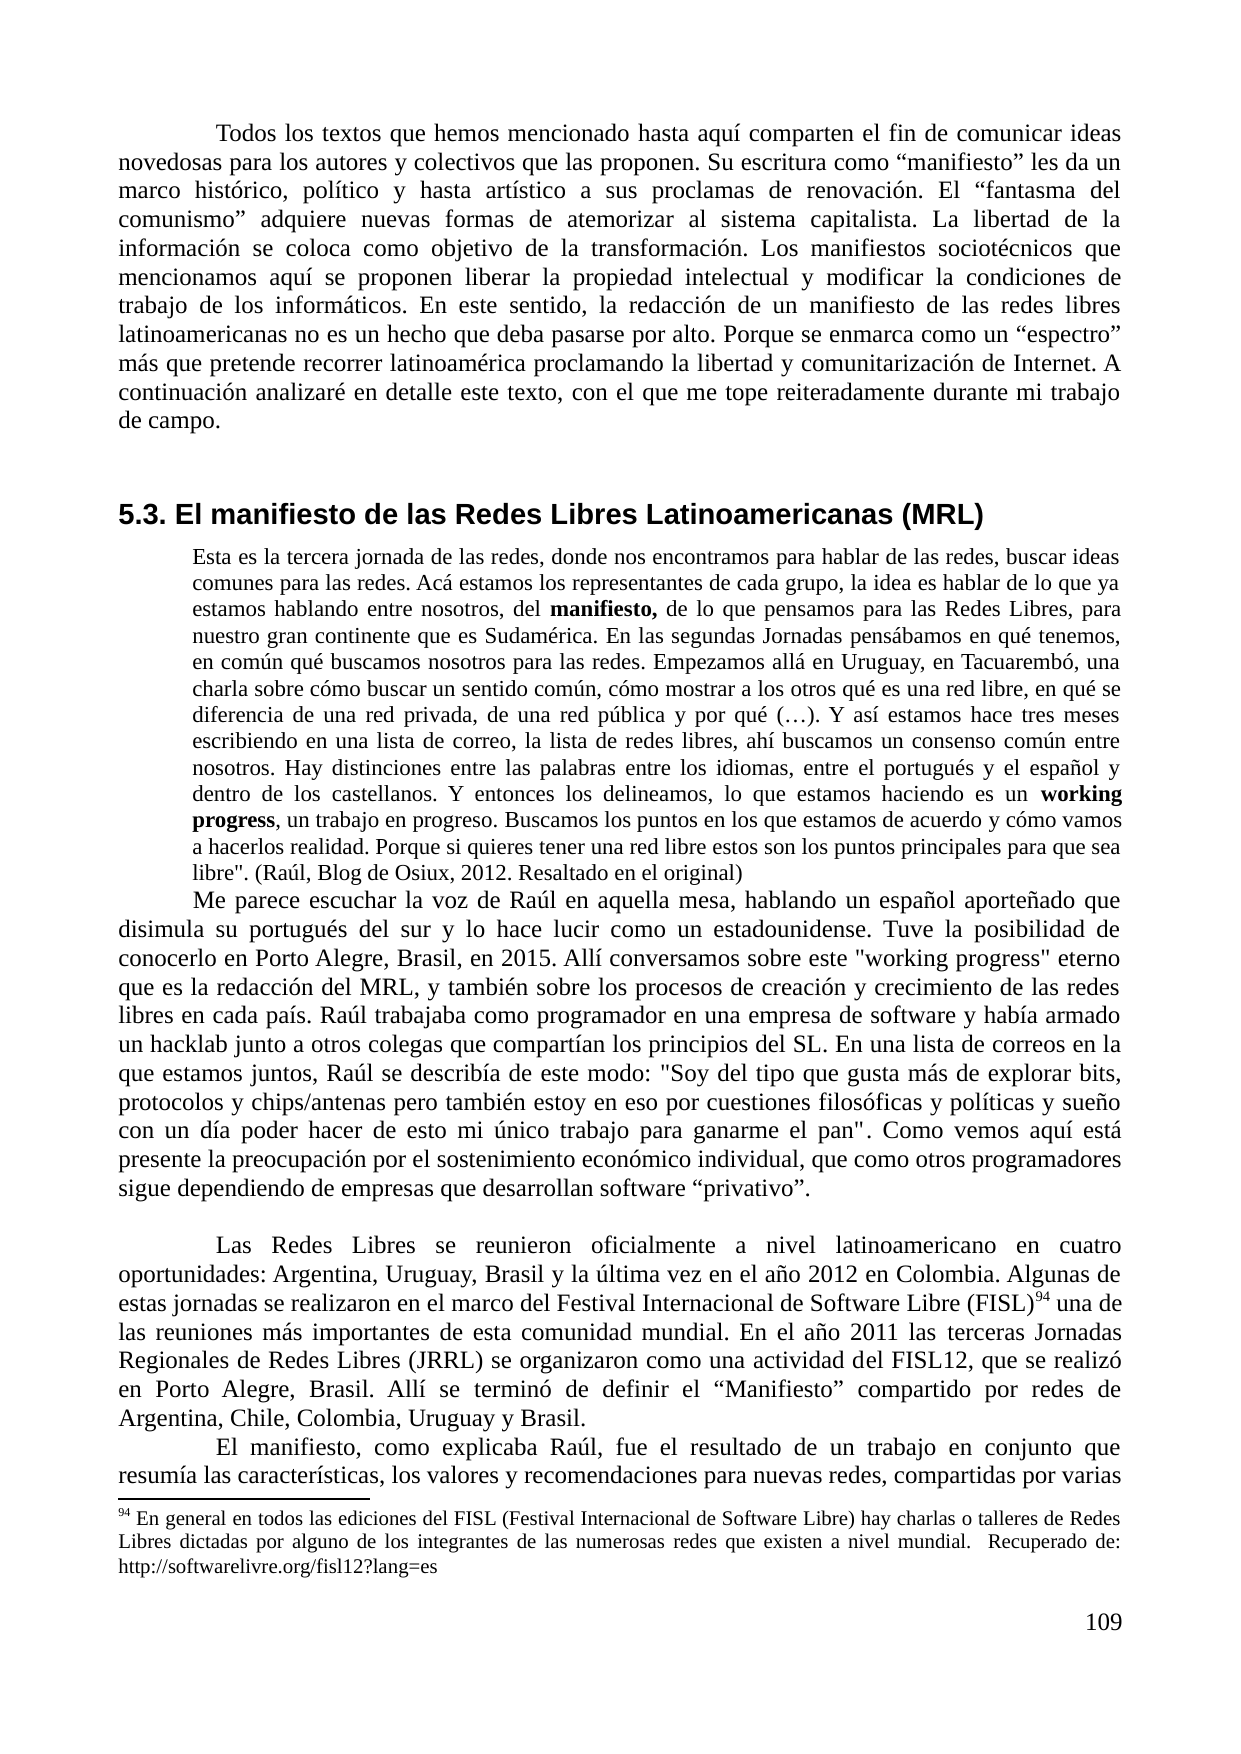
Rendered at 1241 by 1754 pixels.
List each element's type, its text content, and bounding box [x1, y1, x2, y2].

text En general en todos las ediciones del FISL (Festival Internacional de Software Libre) hay charlas o talleres de Redes Libres dictadas por alguno de los integrantes de las numerosas redes que existen a nivel mundial. Recuperado de: http://softwarelivre.org/fisl12?lang=es [118, 1505, 1122, 1578]
text Esta es la tercera jornada de las redes, donde nos encontramos para hablar de las redes, buscar ideas comunes para las redes. Acá estamos los representantes de cada grupo, la idea es hablar de lo que ya estamos hablando entre nosotros, del manifiesto, de lo que pensamos para las Redes Libres, para nuestro gran continente que es Sudamérica. En las segundas Jornadas pensábamos en qué tenemos, en común qué buscamos nosotros para las redes. Empezamos allá en Uruguay, en Tacuarembó, una charla sobre cómo buscar un sentido común, cómo mostrar a los otros qué es una red libre, en qué se diferencia de una red privada, de una red pública y por qué (…). Y así estamos hace tres meses escribiendo en una lista de correo, la lista de redes libres, ahí buscamos un consenso común entre nosotros. Hay distinciones entre las palabras entre los idiomas, entre el portugués y el español y dentro de los castellanos. Y entonces los delineamos, lo que estamos haciendo es un working progress, un trabajo en progreso. Buscamos los puntos en los que estamos de acuerdo y cómo vamos a hacerlos realidad. Porque si quieres tener una red libre estos son los puntos principales para que sea libre". (Raúl, Blog de Osiux, 2012. Resaltado en el original) [192, 543, 1122, 885]
text Me parece escuchar la voz de Raúl en aquella mesa, hablando un español aporteñado que disimula su portugués del sur y lo hace lucir como un estadounidense. Tuve la posibilidad de conocerlo en Porto Alegre, Brasil, en 2015. Allí conversamos sobre este "working progress" eterno que es la redacción del MRL, y también sobre los procesos de creación y crecimiento de las redes libres en cada país. Raúl trabajaba como programador en una empresa de software y había armado un hacklab junto a otros colegas que compartían los principios del SL. En una lista de correos en la que estamos juntos, Raúl se describía de este modo: "Soy del tipo que gusta más de explorar bits, protocolos y chips/antenas pero también estoy en eso por cuestiones filosóficas y políticas y sueño con un día poder hacer de esto mi único trabajo para ganarme el pan". Como vemos aquí está presente la preocupación por el sostenimiento económico individual, que como otros programadores sigue dependiendo de empresas que desarrollan software “privativo”. [118, 885, 1122, 1202]
subtitle 5.3. El manifiesto de las Redes Libres Latinoamericanas (MRL) [118, 497, 1122, 530]
text El manifiesto, como explicaba Raúl, fue el resultado de un trabajo en conjunto que resumía las características, los valores y recomendaciones para nuevas redes, compartidas por varias [118, 1432, 1122, 1489]
text Las Redes Libres se reunieron oficialmente a nivel latinoamericano en cuatro oportunidades: Argentina, Uruguay, Brasil y la última vez en el año 2012 en Colombia. Algunas de estas jornadas se realizaron en el marco del Festival Internacional de Software Libre (FISL) una de las reuniones más importantes de esta comunidad mundial. En el año 2011 las terceras Jornadas Regionales de Redes Libres (JRRL) se organizaron como una actividad del FISL12, que se realizó en Porto Alegre, Brasil. Allí se terminó de definir el “Manifiesto” compartido por redes de Argentina, Chile, Colombia, Uruguay y Brasil. [118, 1230, 1122, 1432]
text Todos los textos que hemos mencionado hasta aquí comparten el fin de comunicar ideas novedosas para los autores y colectivos que las proponen. Su escritura como “manifiesto” les da un marco histórico, político y hasta artístico a sus proclamas de renovación. El “fantasma del comunismo” adquiere nuevas formas de atemorizar al sistema capitalista. La libertad de la información se coloca como objetivo de la transformación. Los manifiestos sociotécnicos que mencionamos aquí se proponen liberar la propiedad intelectual y modificar la condiciones de trabajo de los informáticos. En este sentido, la redacción de un manifiesto de las redes libres latinoamericanas no es un hecho que deba pasarse por alto. Porque se enmarca como un “espectro” más que pretende recorrer latinoamérica proclamando la libertad y comunitarización de Internet. A continuación analizaré en detalle este texto, con el que me tope reiteradamente durante mi trabajo de campo. [118, 118, 1122, 434]
